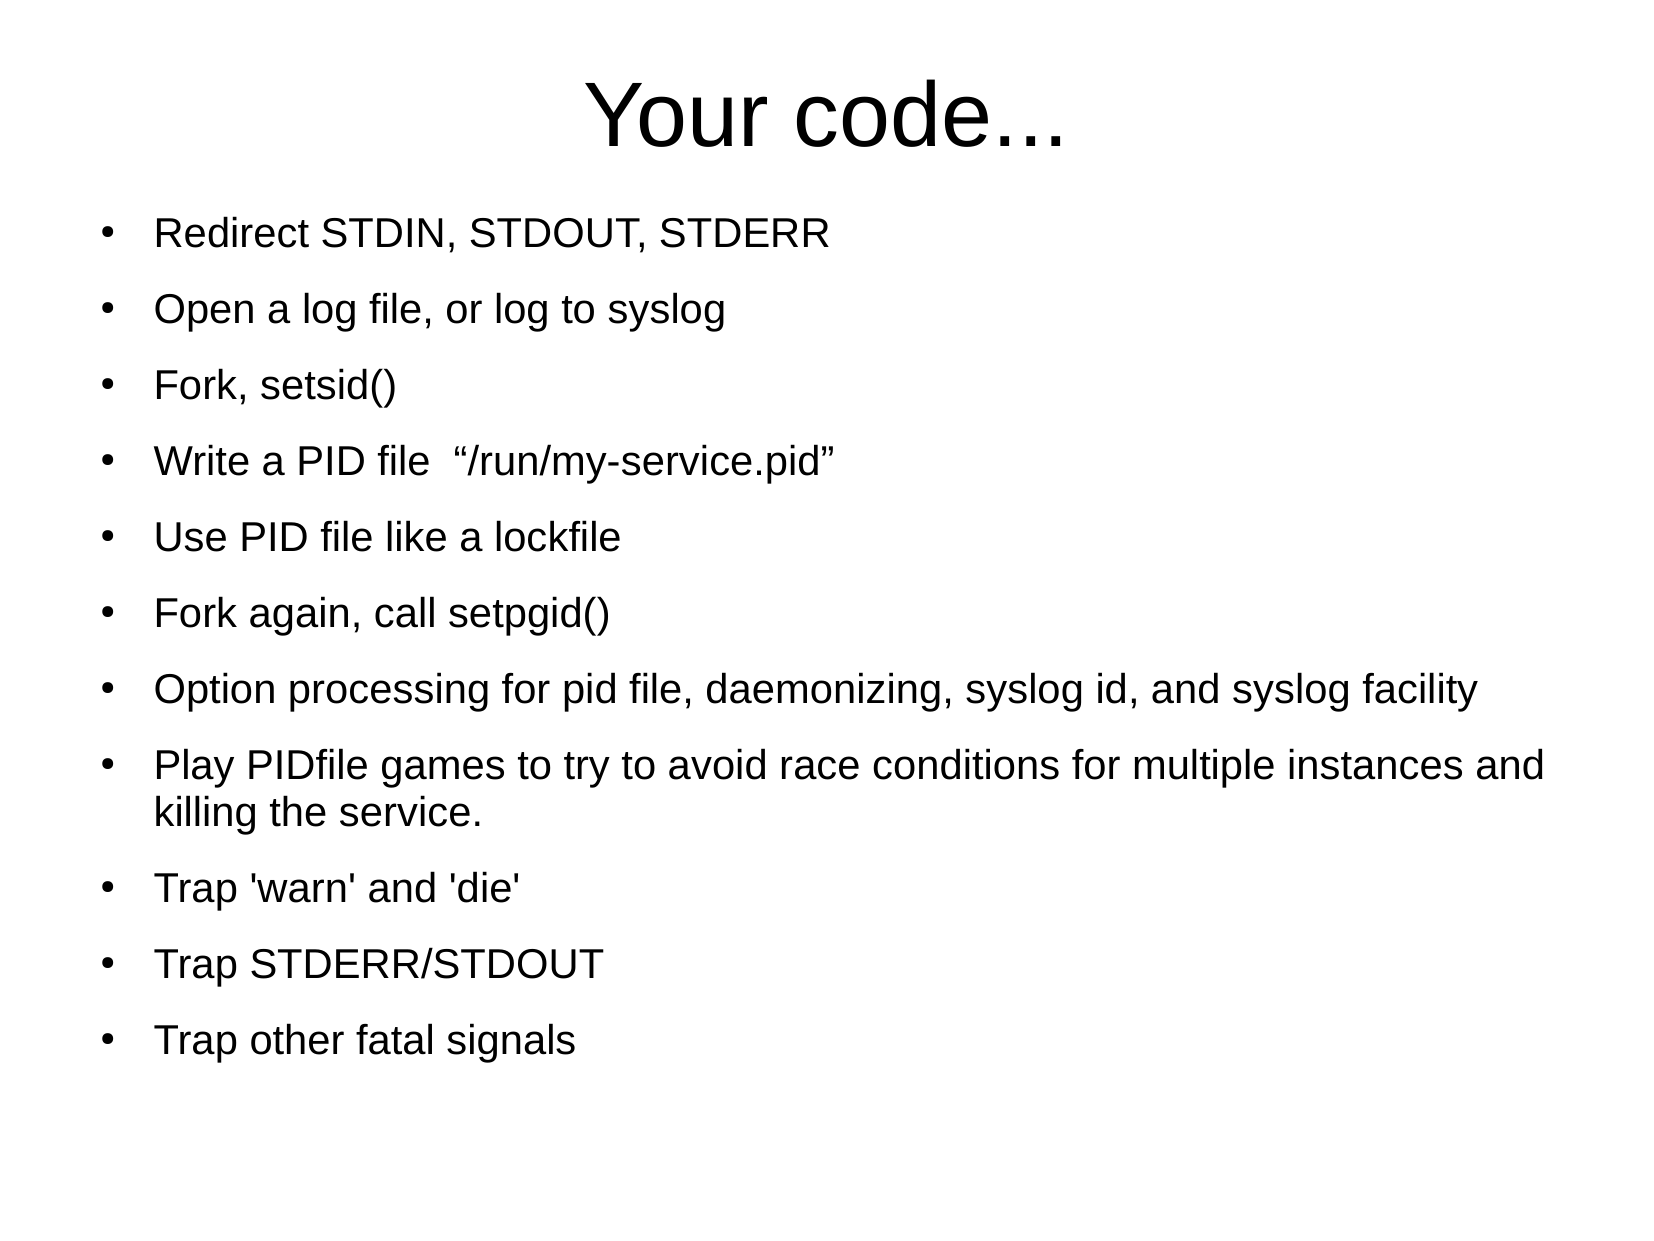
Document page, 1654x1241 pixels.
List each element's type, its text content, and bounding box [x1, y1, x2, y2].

title Your code... [82, 49, 1571, 181]
list Redirect STDIN, STDOUT, STDERR Open a log file, or log to syslog Fork, setsid() Write a PID file “/run/my-service.pid” Use PID file like a lockfile Fork again, call setpgid() Option processing for pid file, daemonizing, syslog id, and syslog facility Play PIDfile games to try to avoid race conditions for multiple instances and killing the service. Trap 'warn' and 'die' Trap STDERR/STDOUT Trap other fatal signals [82, 210, 1571, 1186]
